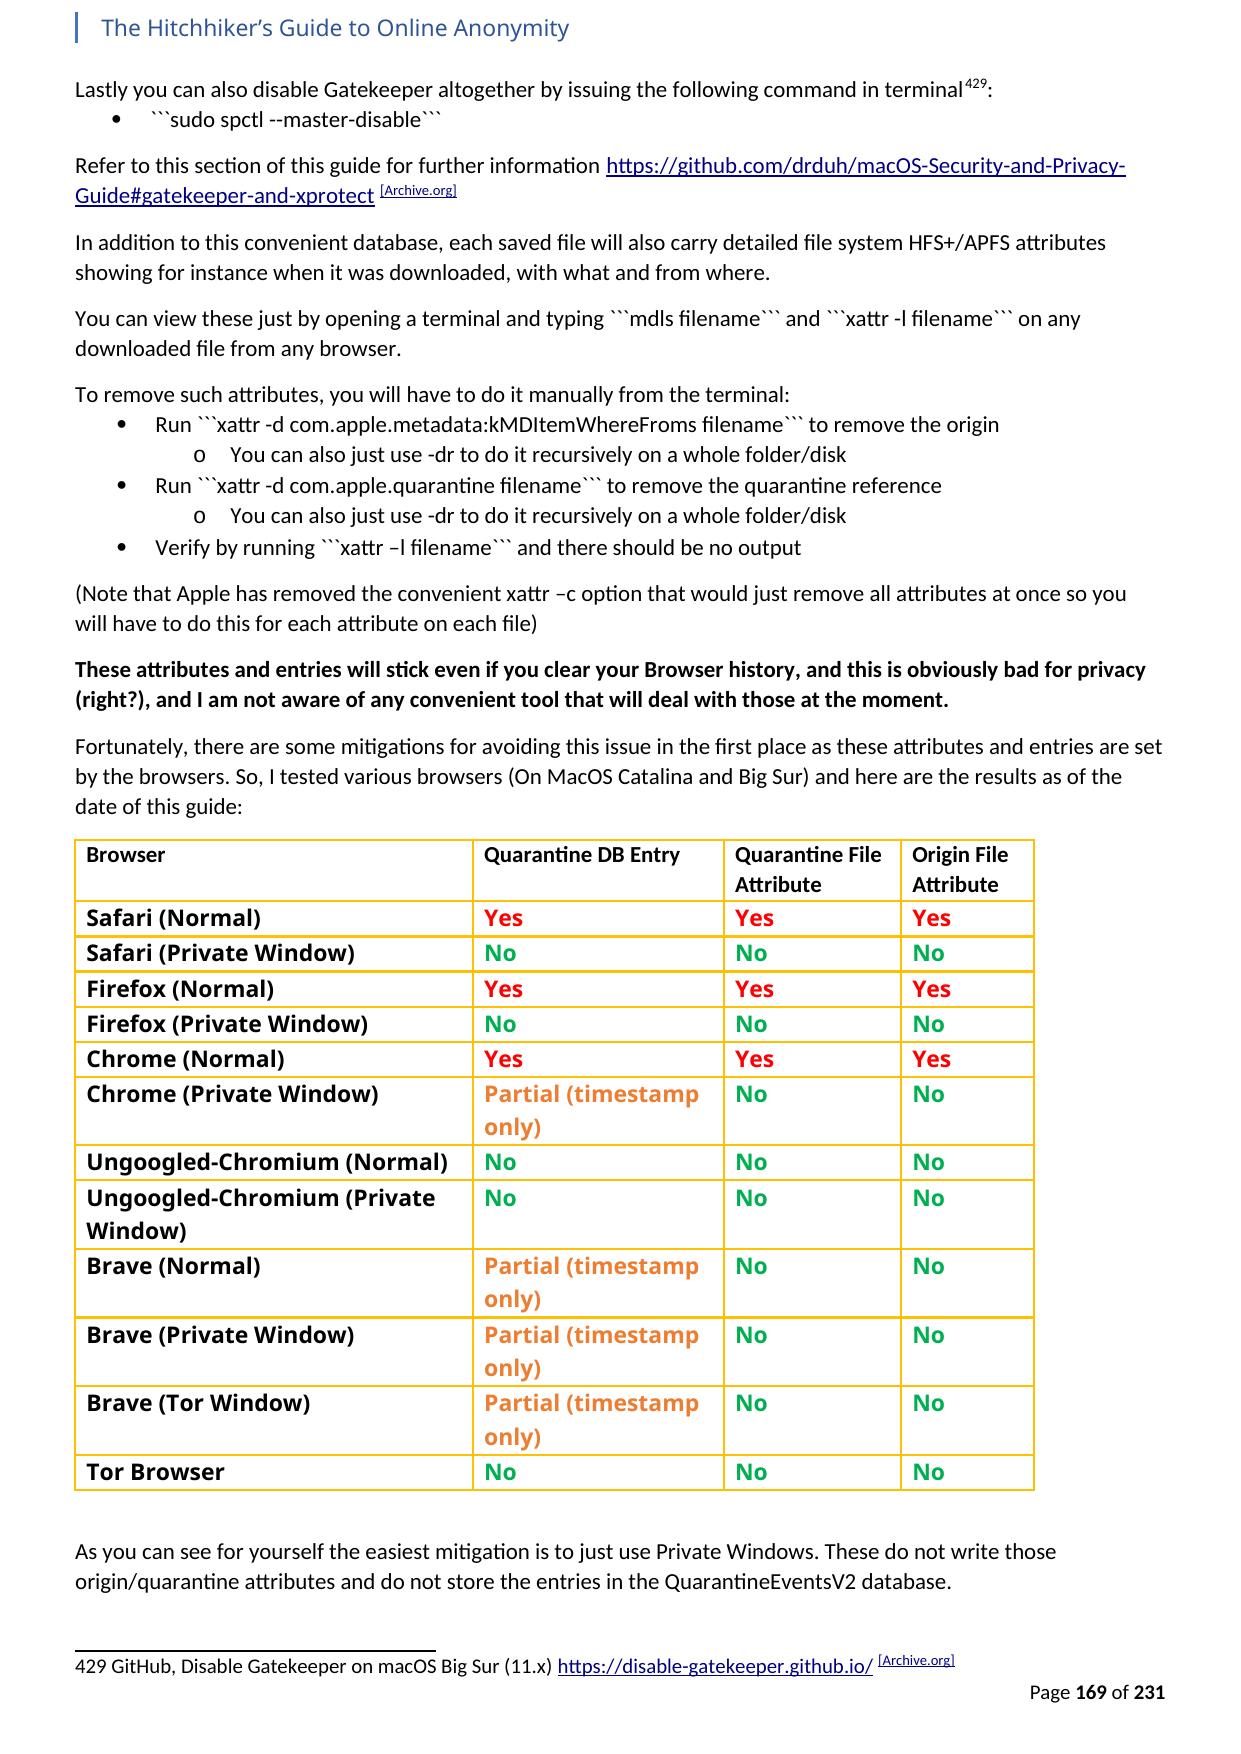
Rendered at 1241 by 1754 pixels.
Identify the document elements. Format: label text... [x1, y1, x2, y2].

table_cell Brave (Tor Window) [76, 1387, 472, 1453]
table_cell No [474, 938, 723, 970]
table_header Quarantine File Attribute [725, 841, 900, 900]
text Refer to this section of this guide for further information https://github.com/drduh/macOS-Security-and-Privacy-Guide#gatekeeper-and-xprotect [Archive.org] [75, 151, 1165, 209]
table_cell Yes [474, 973, 723, 1006]
table_cell No [902, 1181, 1033, 1248]
table_cell Partial (timestamp only) [474, 1319, 723, 1385]
table_header Browser [76, 841, 472, 900]
list Verify by running ```xattr –l filename``` and there should be no output [118, 533, 1165, 561]
table_cell Firefox (Private Window) [76, 1008, 472, 1041]
table_cell Chrome (Normal) [76, 1043, 472, 1076]
list Run ```xattr -d com.apple.metadata:kMDItemWhereFroms filename``` to remove the origin [118, 411, 1165, 438]
table_cell No [725, 1078, 900, 1144]
table_cell Yes [725, 973, 900, 1006]
table_cell Yes [902, 902, 1033, 935]
table_cell No [725, 1146, 900, 1179]
table_cell Chrome (Private Window) [76, 1078, 472, 1144]
table_cell Yes [474, 902, 723, 935]
text As you can see for yourself the easiest mitigation is to just use Private Windows. These do not write those origin/quarantine attributes and do not store the entries in the QuarantineEventsV2 database. [75, 1537, 1165, 1595]
table_cell Partial (timestamp only) [474, 1250, 723, 1316]
table_cell No [725, 1387, 900, 1453]
table_cell Brave (Private Window) [76, 1319, 472, 1385]
table_cell No [474, 1146, 723, 1179]
table_cell Brave (Normal) [76, 1250, 472, 1316]
table_header Origin File Attribute [902, 841, 1033, 900]
table_cell Ungoogled-Chromium (Normal) [76, 1146, 472, 1179]
table_cell Ungoogled-Chromium (Private Window) [76, 1181, 472, 1248]
table_cell Yes [902, 973, 1033, 1006]
table_cell No [725, 1181, 900, 1248]
table_cell Partial (timestamp only) [474, 1387, 723, 1453]
table_cell Yes [474, 1043, 723, 1076]
text Fortunately, there are some mitigations for avoiding this issue in the first place as these attributes and entries are set by the browsers. So, I tested various browsers (On MacOS Catalina and Big Sur) and here are the results as of the date of this guide: [75, 732, 1165, 820]
table_cell No [902, 1146, 1033, 1179]
table_cell No [725, 1008, 900, 1041]
list ```sudo spctl --master-disable``` [112, 105, 1165, 133]
text (Note that Apple has removed the convenient xattr –c option that would just remove all attributes at once so you will have to do this for each attribute on each file) [75, 579, 1165, 637]
table_cell No [474, 1181, 723, 1248]
table_cell Safari (Private Window) [76, 938, 472, 970]
text To remove such attributes, you will have to do it manually from the terminal: [75, 381, 1165, 409]
table_cell No [725, 1319, 900, 1385]
list You can also just use -dr to do it recursively on a whole folder/disk [193, 501, 1165, 531]
table_cell No [902, 1008, 1033, 1041]
table_cell No [725, 1456, 900, 1489]
table_cell No [902, 938, 1033, 970]
table_cell No [902, 1078, 1033, 1144]
table_cell No [474, 1456, 723, 1489]
table_cell No [474, 1008, 723, 1041]
table_cell No [902, 1387, 1033, 1453]
text GitHub, Disable Gatekeeper on macOS Big Sur (11.x) https://disable-gatekeeper.github.io/ [Archive.org] [75, 1651, 1165, 1679]
list You can also just use -dr to do it recursively on a whole folder/disk [193, 440, 1165, 469]
text You can view these just by opening a terminal and typing ```mdls filename``` and ```xattr -l filename``` on any downloaded file from any browser. [75, 304, 1165, 362]
table_cell Yes [725, 1043, 900, 1076]
table_cell Firefox (Normal) [76, 973, 472, 1006]
table_cell No [902, 1456, 1033, 1489]
text Lastly you can also disable Gatekeeper altogether by issuing the following command in terminal: [75, 75, 1165, 103]
table_cell No [725, 938, 900, 970]
table_header Quarantine DB Entry [474, 841, 723, 900]
table_cell No [902, 1319, 1033, 1385]
list Run ```xattr -d com.apple.quarantine filename``` to remove the quarantine reference [118, 472, 1165, 499]
table_cell Yes [725, 902, 900, 935]
table_cell Yes [902, 1043, 1033, 1076]
table_cell No [902, 1250, 1033, 1316]
table_cell Tor Browser [76, 1456, 472, 1489]
table_cell Safari (Normal) [76, 902, 472, 935]
table_cell No [725, 1250, 900, 1316]
table_cell Partial (timestamp only) [474, 1078, 723, 1144]
text In addition to this convenient database, each saved file will also carry detailed file system HFS+/APFS attributes showing for instance when it was downloaded, with what and from where. [75, 228, 1165, 286]
text These attributes and entries will stick even if you clear your Browser history, and this is obviously bad for privacy (right?), and I am not aware of any convenient tool that will deal with those at the moment. [75, 656, 1165, 713]
